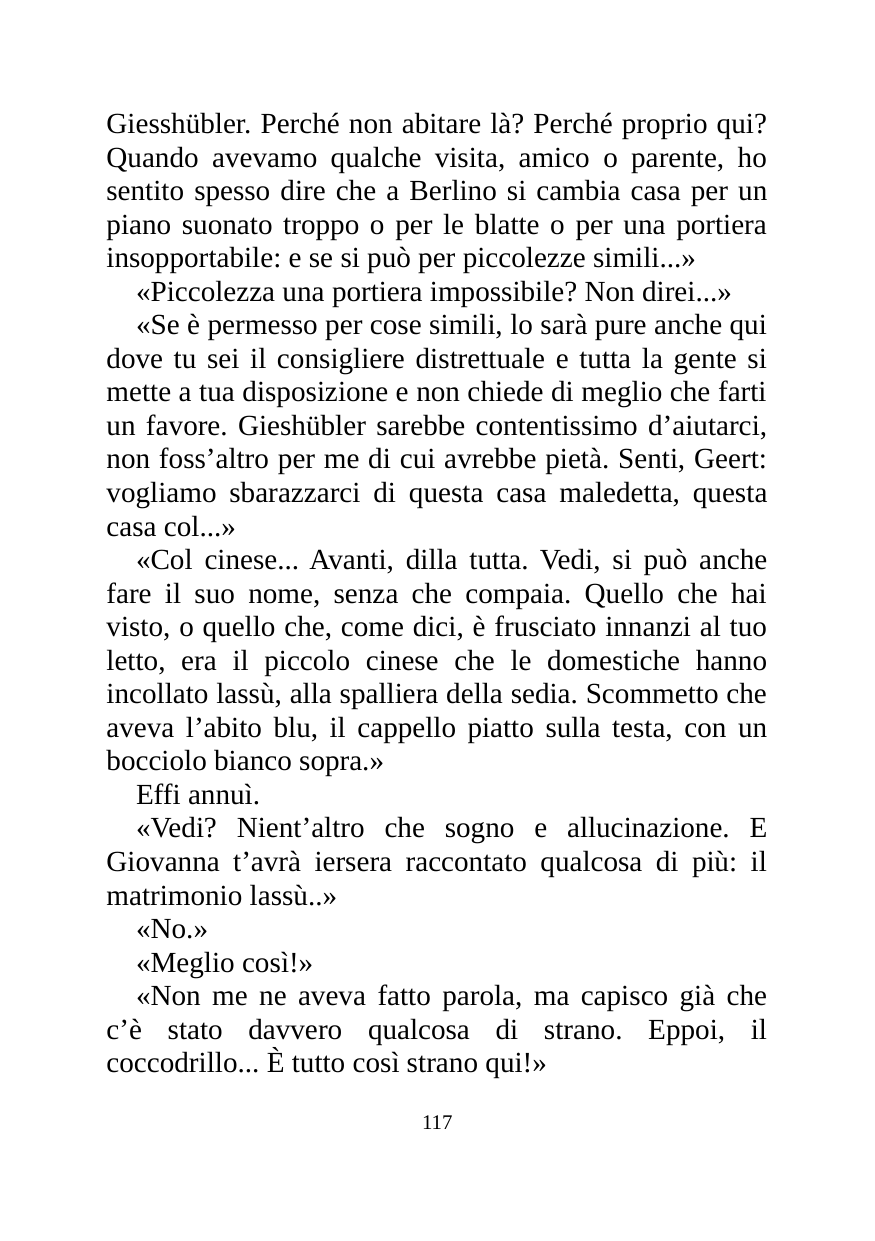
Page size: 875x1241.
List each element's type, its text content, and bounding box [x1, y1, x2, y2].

text Effi annuì. [106, 777, 768, 811]
text «Se è permesso per cose simili, lo sarà pure anche qui dove tu sei il consigliere distrettuale e tutta la gente si mette a tua disposizione e non chiede di meglio che farti un favore. Gieshübler sarebbe contentissimo d’aiutarci, non foss’altro per me di cui avrebbe pietà. Senti, Geert: vogliamo sbarazzarci di questa casa maledetta, questa casa col...» [106, 307, 768, 542]
text Giesshübler. Perché non abitare là? Perché proprio qui? Quando avevamo qualche visita, amico o parente, ho sentito spesso dire che a Berlino si cambia casa per un piano suonato troppo o per le blatte o per una portiera insopportabile: e se si può per piccolezze simili...» [106, 106, 768, 274]
text «No.» [106, 911, 768, 945]
text «Piccolezza una portiera impossibile? Non direi...» [106, 274, 768, 307]
text «Non me ne aveva fatto parola, ma capisco già che c’è stato davvero qualcosa di strano. Eppoi, il coccodrillo... È tutto così strano qui!» [106, 978, 768, 1079]
text «Col cinese... Avanti, dilla tutta. Vedi, si può anche fare il suo nome, senza che compaia. Quello che hai visto, o quello che, come dici, è frusciato innanzi al tuo letto, era il piccolo cinese che le domestiche hanno incollato lassù, alla spalliera della sedia. Scommetto che aveva l’abito blu, il cappello piatto sulla testa, con un bocciolo bianco sopra.» [106, 542, 768, 777]
text «Meglio così!» [106, 945, 768, 978]
text «Vedi? Nient’altro che sogno e allucinazione. E Giovanna t’avrà iersera raccontato qualcosa di più: il matrimonio lassù..» [106, 811, 768, 911]
